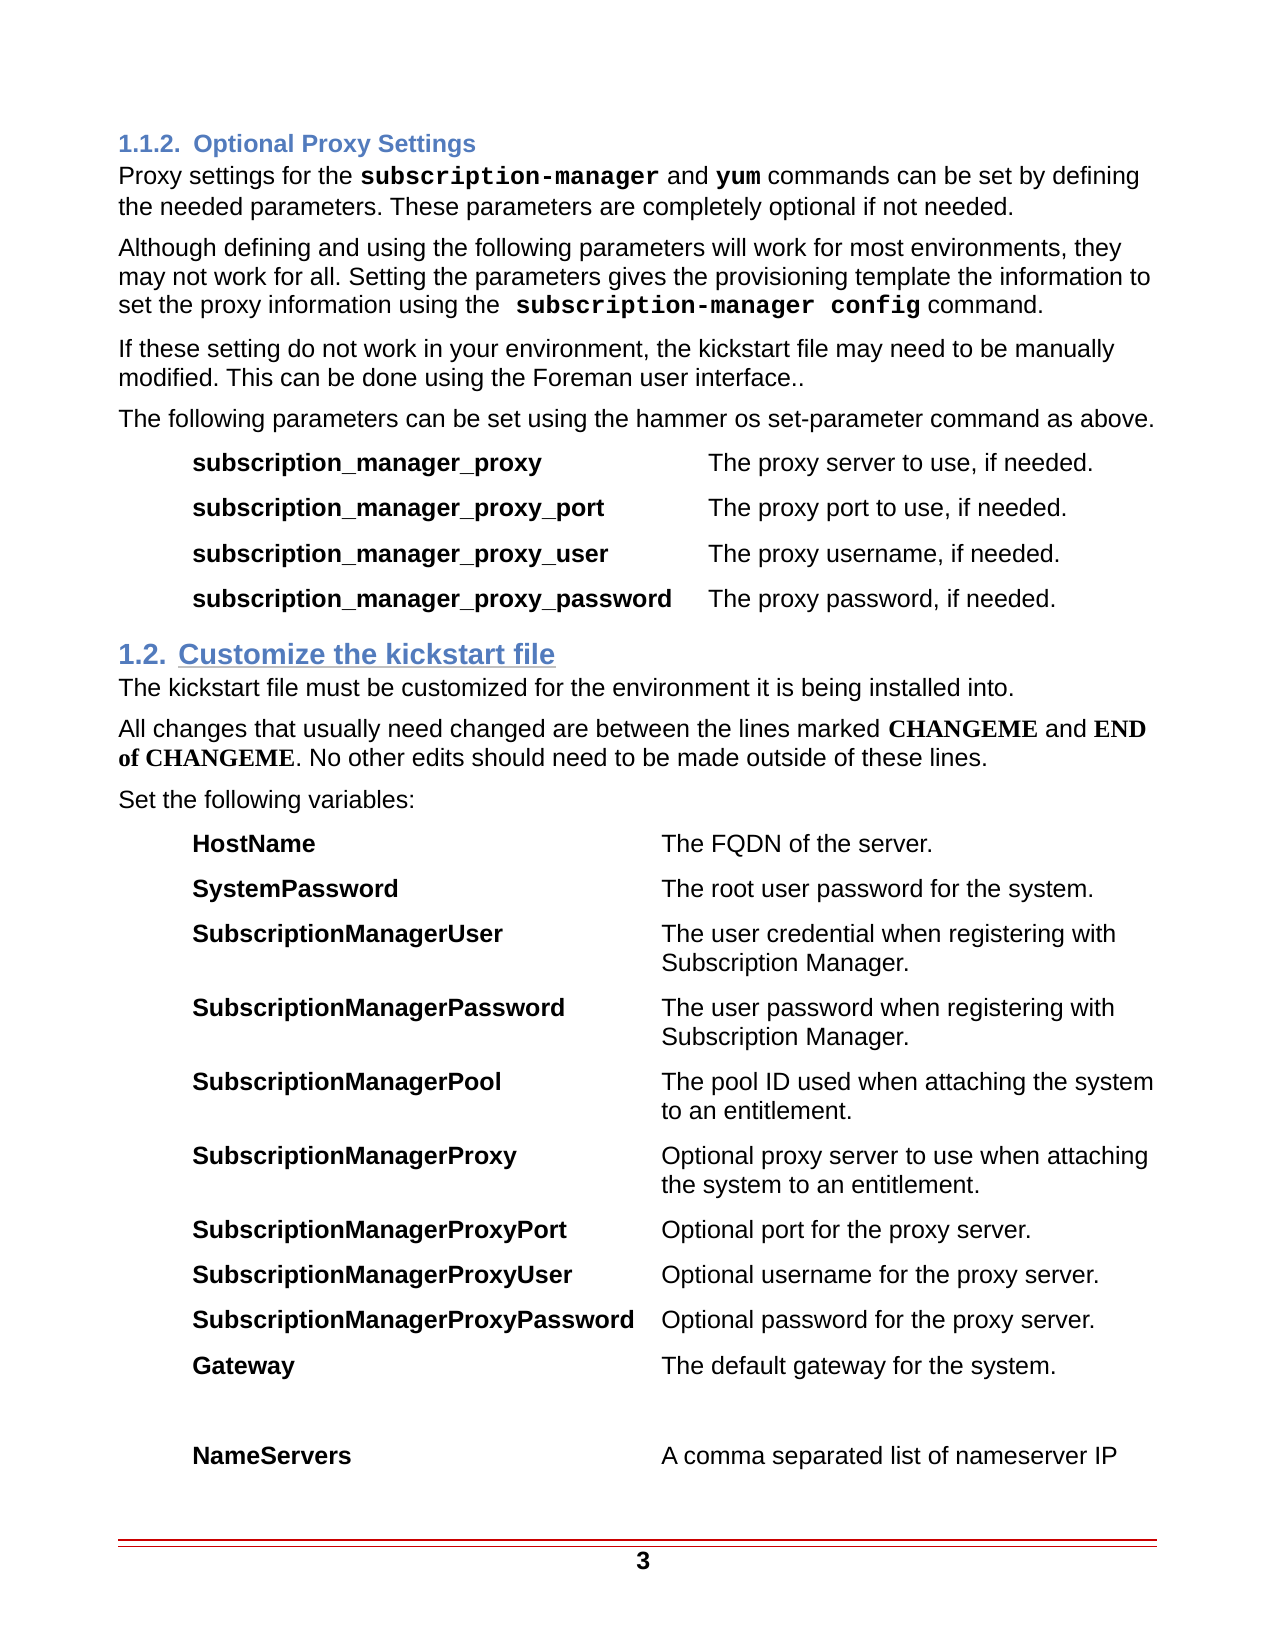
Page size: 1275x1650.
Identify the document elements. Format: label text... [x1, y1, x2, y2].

table_cell SubscriptionManagerProxyPassword [118, 1303, 661, 1348]
table_cell Optional username for the proxy server. [661, 1257, 1157, 1302]
table_cell SubscriptionManagerPool [118, 1064, 661, 1138]
text The kickstart file must be customized for the environment it is being installed into. [118, 673, 1157, 702]
text All changes that usually need changed are between the lines marked CHANGEME and END of CHANGEME. No other edits should need to be made outside of these lines. [118, 714, 1157, 772]
text Proxy settings for the subscription-manager and yum commands can be set by defining the needed parameters. These parameters are completely optional if not needed. [118, 161, 1157, 221]
table_cell SubscriptionManagerPassword [118, 990, 661, 1064]
table_cell subscription_manager_proxy_port [118, 490, 708, 536]
table_cell SubscriptionManagerUser [118, 916, 661, 990]
table_cell The proxy password, if needed. [708, 581, 1157, 626]
table_cell A comma separated list of nameserver IP [661, 1438, 1157, 1483]
text If these setting do not work in your environment, the kickstart file may need to be manually modified. This can be done using the Foreman user interface.. [118, 334, 1157, 391]
table_cell The root user password for the system. [661, 871, 1157, 916]
table_cell SubscriptionManagerProxyUser [118, 1257, 661, 1302]
table_header HostName [118, 826, 661, 871]
table_header The proxy server to use, if needed. [708, 445, 1157, 490]
table_cell subscription_manager_proxy_password [118, 581, 708, 626]
table_header subscription_manager_proxy [118, 445, 708, 490]
table_cell SubscriptionManagerProxy [118, 1138, 661, 1212]
table_cell The default gateway for the system. [661, 1348, 1157, 1393]
table_cell Gateway [118, 1348, 661, 1393]
table_cell Optional proxy server to use when attaching the system to an entitlement. [661, 1138, 1157, 1212]
text Set the following variables: [118, 784, 1157, 813]
table_cell SubscriptionManagerProxyPort [118, 1212, 661, 1257]
table_cell The pool ID used when attaching the system to an entitlement. [661, 1064, 1157, 1138]
table_cell subscription_manager_proxy_user [118, 536, 708, 581]
table_cell [118, 1393, 661, 1438]
table_cell The user credential when registering with Subscription Manager. [661, 916, 1157, 990]
table_cell SystemPassword [118, 871, 661, 916]
table_cell Optional port for the proxy server. [661, 1212, 1157, 1257]
table_cell The proxy port to use, if needed. [708, 490, 1157, 536]
subtitle Customize the kickstart file [118, 637, 1157, 670]
text Although defining and using the following parameters will work for most environments, they may not work for all. Setting the parameters gives the provisioning template the information to set the proxy information using the subscription-manager config command. [118, 233, 1157, 321]
text The following parameters can be set using the hammer os set-parameter command as above. [118, 404, 1157, 433]
table_header The FQDN of the server. [661, 826, 1157, 871]
subtitle Optional Proxy Settings [118, 129, 1157, 158]
table_cell The user password when registering with Subscription Manager. [661, 990, 1157, 1064]
table_cell The proxy username, if needed. [708, 536, 1157, 581]
table_cell Optional password for the proxy server. [661, 1303, 1157, 1348]
table_cell [661, 1393, 1157, 1438]
table_cell NameServers [118, 1438, 661, 1483]
